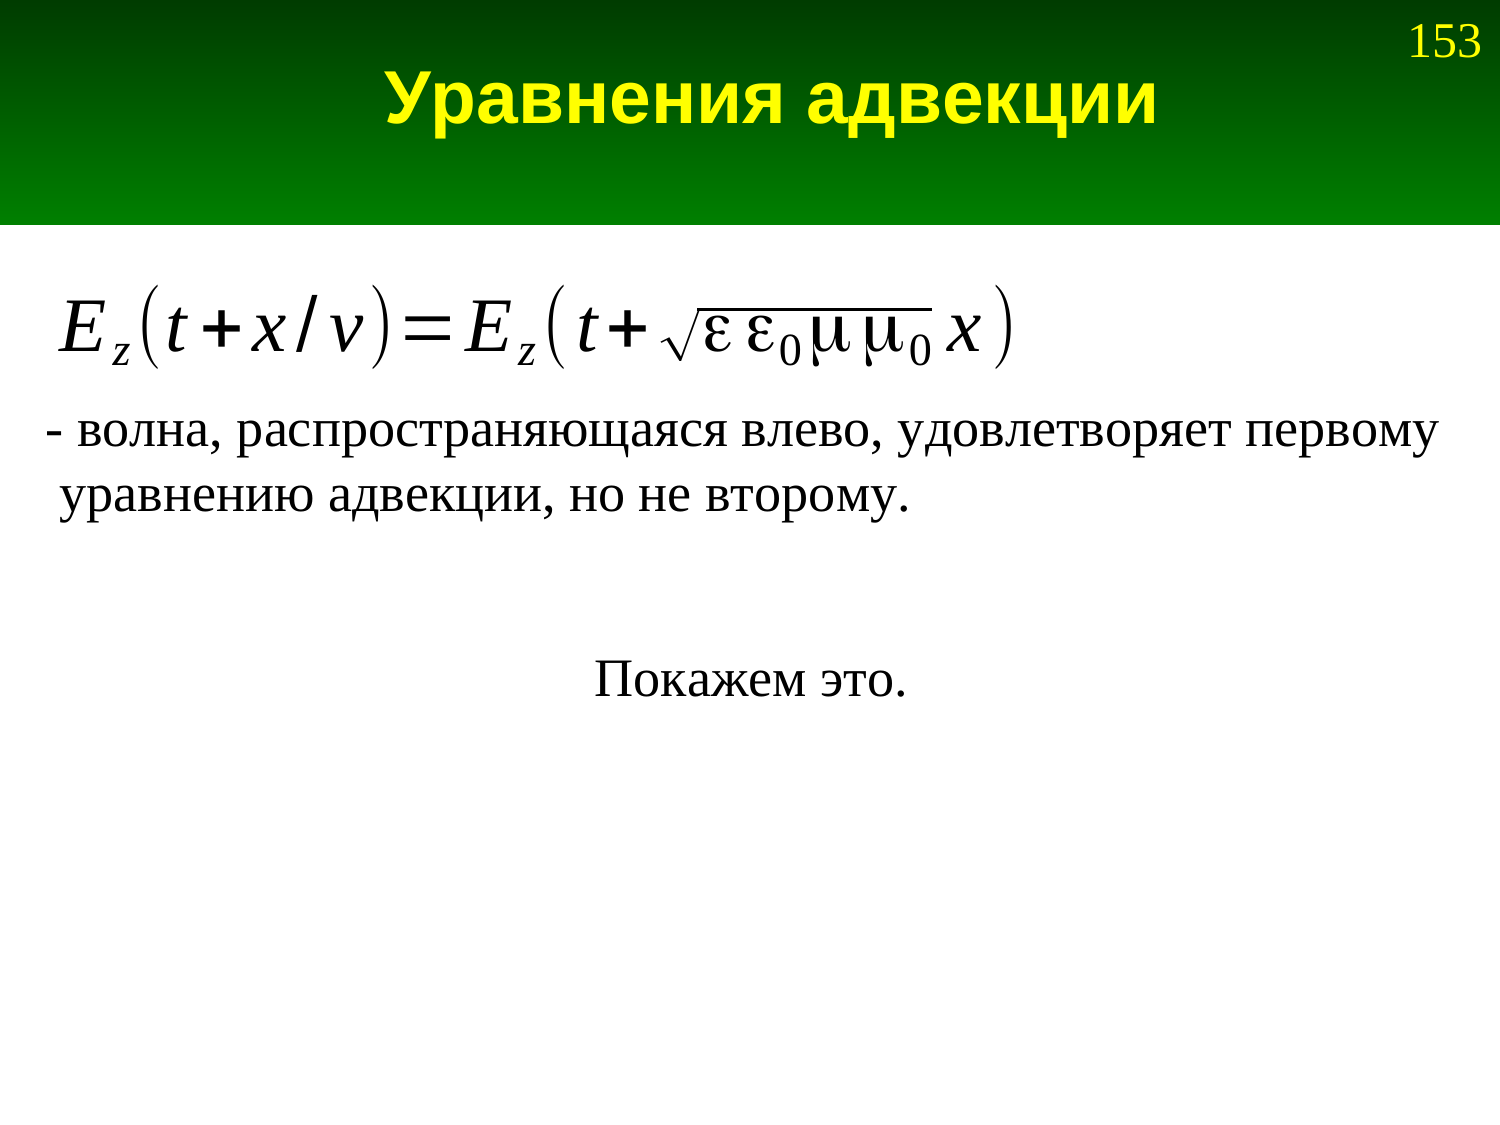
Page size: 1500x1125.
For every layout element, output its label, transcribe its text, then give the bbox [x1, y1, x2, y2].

title Уравнения адвекции [123, 0, 1399, 192]
text_box - волна, распространяющаяся влево, удовлетворяет первому уравнению адвекции, но не второму. [31, 384, 1457, 563]
chart [35, 279, 1034, 378]
text_box Покажем это. [579, 635, 924, 716]
